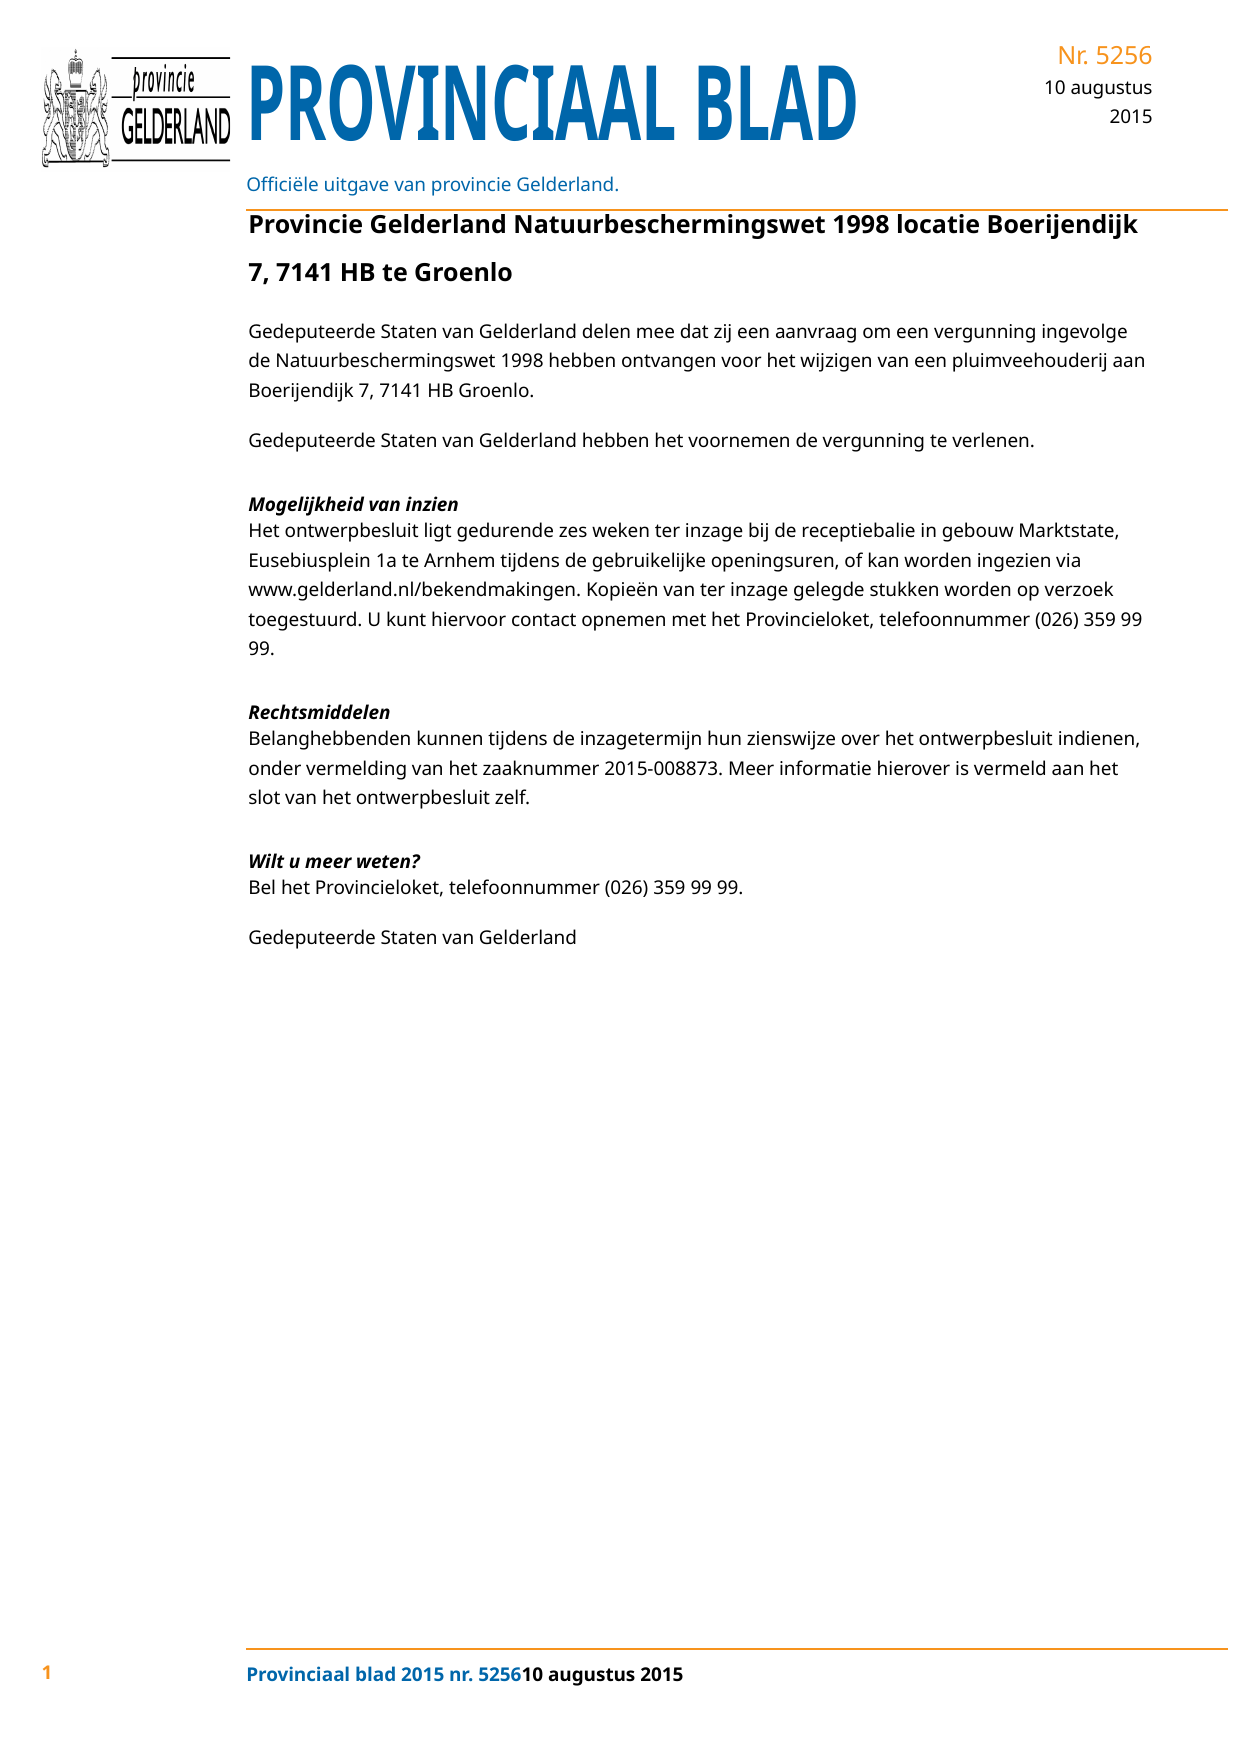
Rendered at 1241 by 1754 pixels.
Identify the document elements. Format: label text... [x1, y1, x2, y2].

text Gedeputeerde Staten van Gelderland [248, 924, 1152, 950]
text Rechtsmiddelen [248, 699, 1152, 725]
text Gedeputeerde Staten van Gelderland delen mee dat zij een aanvraag om een vergunning ingevolge de Natuurbeschermingswet 1998 hebben ontvangen voor het wijzigen van een pluimveehouderij aan Boerijendijk 7, 7141 HB Groenlo. [248, 318, 1152, 403]
text Het ontwerpbesluit ligt gedurende zes weken ter inzage bij de receptiebalie in gebouw Marktstate, Eusebiusplein 1a te Arnhem tijdens de gebruikelijke openingsuren, of kan worden ingezien via www.gelderland.nl/bekendmakingen. Kopieën van ter inzage gelegde stukken worden op verzoek toegestuurd. U kunt hiervoor contact opnemen met het Provincieloket, telefoonnummer (026) 359 99 99. [248, 517, 1152, 661]
text Bel het Provincieloket, telefoonnummer (026) 359 99 99. [248, 874, 1152, 900]
picture [41, 47, 231, 172]
text Gedeputeerde Staten van Gelderland hebben het voornemen de vergunning te verlenen. [248, 427, 1152, 453]
text Belanghebbenden kunnen tijdens de inzagetermijn hun zienswijze over het ontwerpbesluit indienen, onder vermelding van het zaaknummer 2015-008873. Meer informatie hierover is vermeld aan het slot van het ontwerpbesluit zelf. [248, 725, 1152, 810]
text Provincie Gelderland Natuurbeschermingswet 1998 locatie Boerijendijk 7, 7141 HB te Groenlo [248, 211, 1152, 288]
text Mogelijkheid van inzien [248, 491, 1152, 517]
text Wilt u meer weten? [248, 848, 1152, 874]
